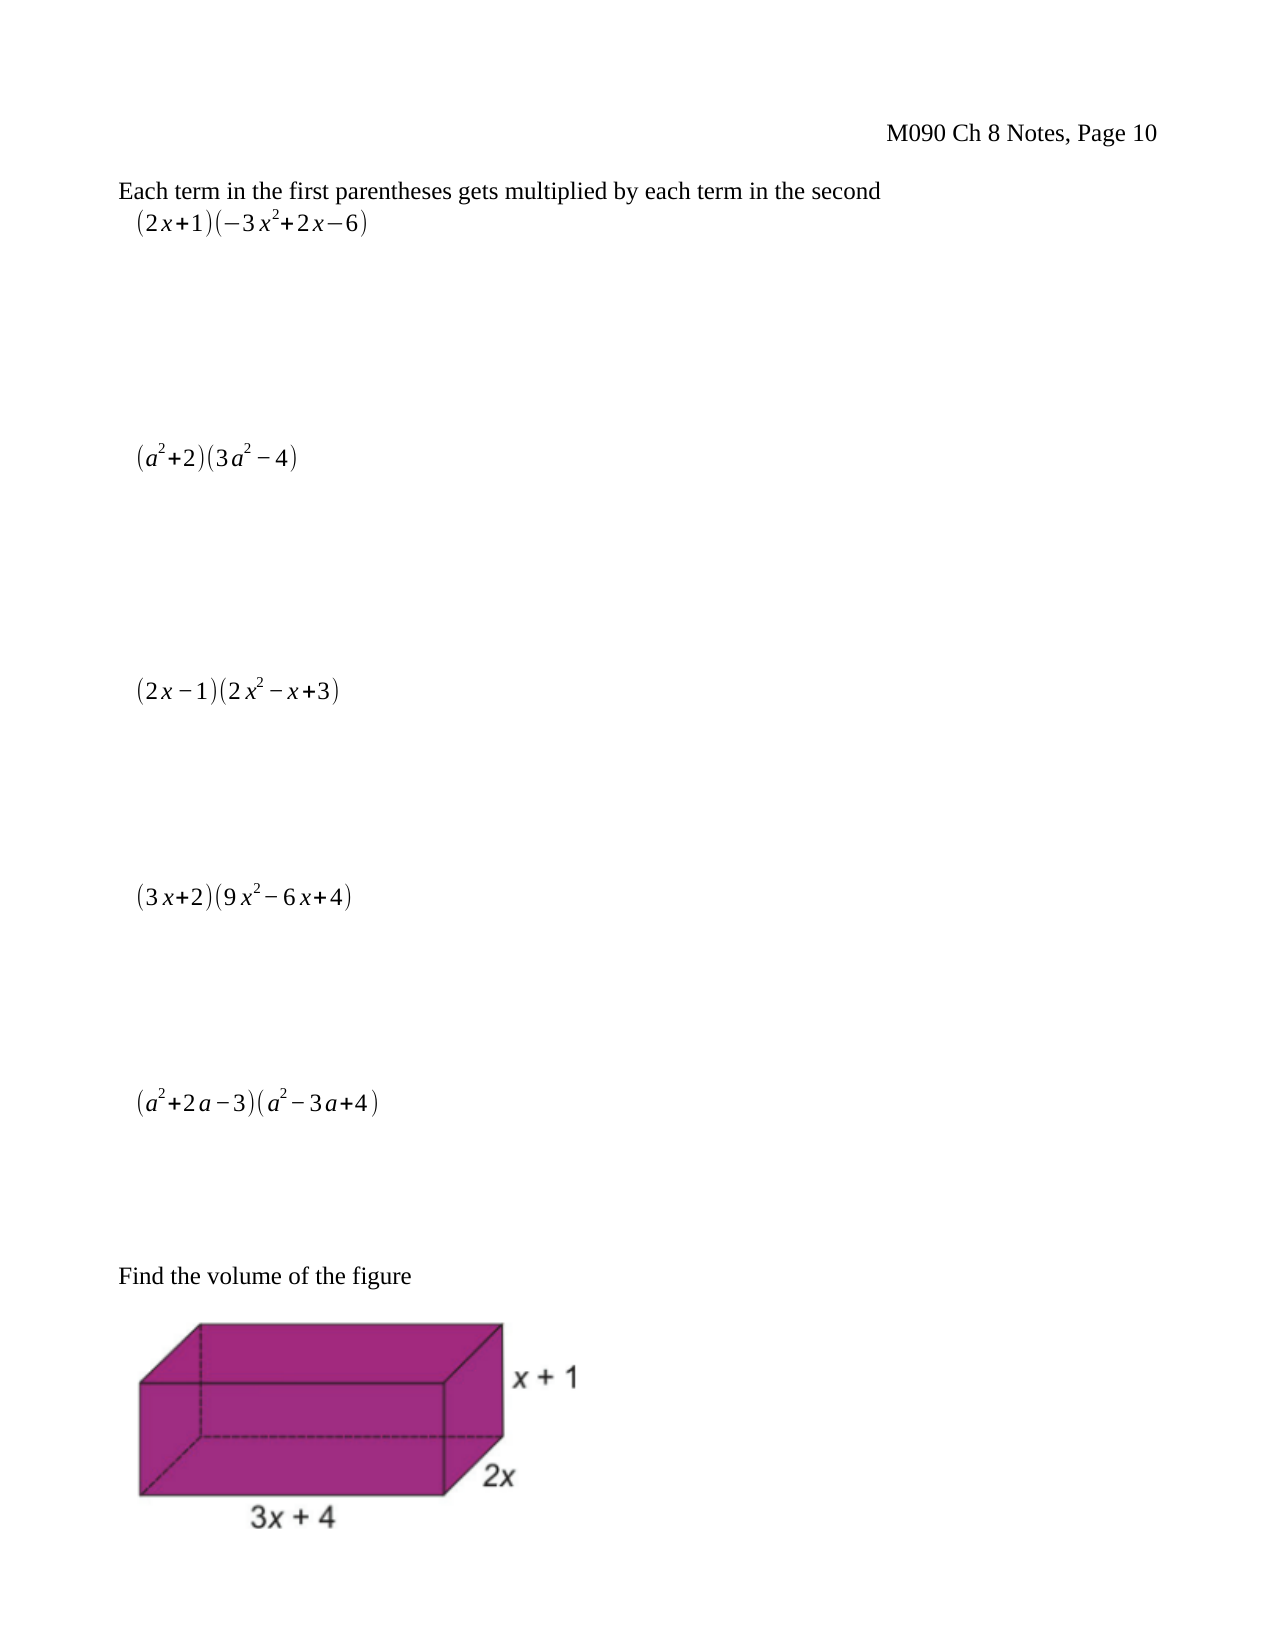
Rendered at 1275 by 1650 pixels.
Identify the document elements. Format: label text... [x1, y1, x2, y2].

text Find the volume of the figure [118, 1261, 1157, 1290]
text Each term in the first parentheses gets multiplied by each term in the second [118, 176, 1157, 205]
picture [124, 1315, 590, 1540]
